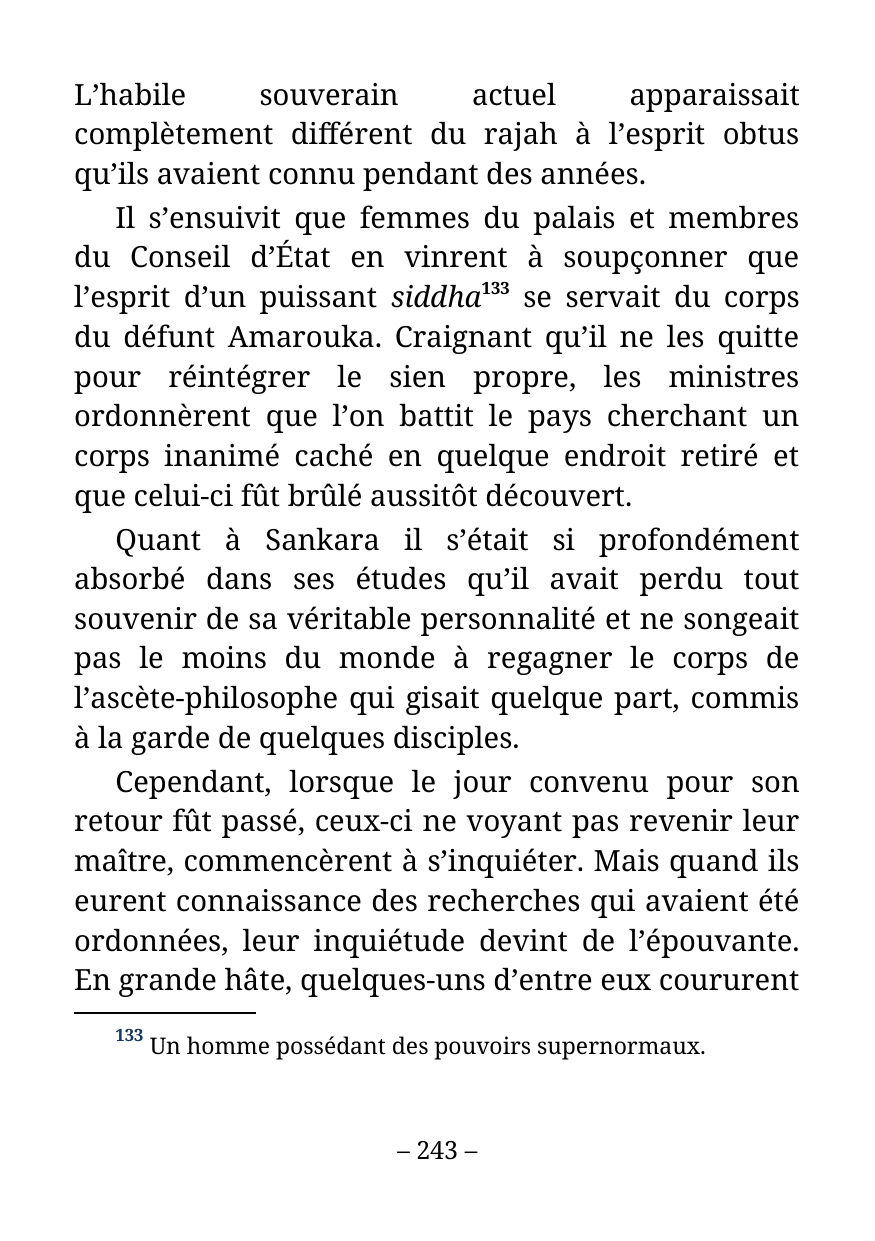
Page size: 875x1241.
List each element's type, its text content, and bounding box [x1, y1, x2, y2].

text L’habile souverain actuel apparaissait complètement différent du rajah à l’esprit obtus qu’ils avaient connu pendant des années. [74, 74, 800, 193]
text Un homme possédant des pouvoirs supernormaux. [74, 1023, 800, 1063]
text Il s’ensuivit que femmes du palais et membres du Conseil d’État en vinrent à soupçonner que l’esprit d’un puissant siddha se servait du corps du défunt Amarouka. Craignant qu’il ne les quitte pour réintégrer le sien propre, les ministres ordonnèrent que l’on battit le pays cherchant un corps inanimé caché en quelque endroit retiré et que celui-ci fût brûlé aussitôt découvert. [74, 197, 800, 514]
text Quant à Sankara il s’était si profondément absorbé dans ses études qu’il avait perdu tout souvenir de sa véritable personnalité et ne songeait pas le moins du monde à regagner le corps de l’ascète-philosophe qui gisait quelque part, commis à la garde de quelques disciples. [74, 519, 800, 757]
text Cependant, lorsque le jour convenu pour son retour fût passé, ceux-ci ne voyant pas revenir leur maître, commencèrent à s’inquiéter. Mais quand ils eurent connaissance des recherches qui avaient été ordonnées, leur inquiétude devint de l’épouvante. En grande hâte, quelques-uns d’entre eux coururent [74, 761, 800, 999]
